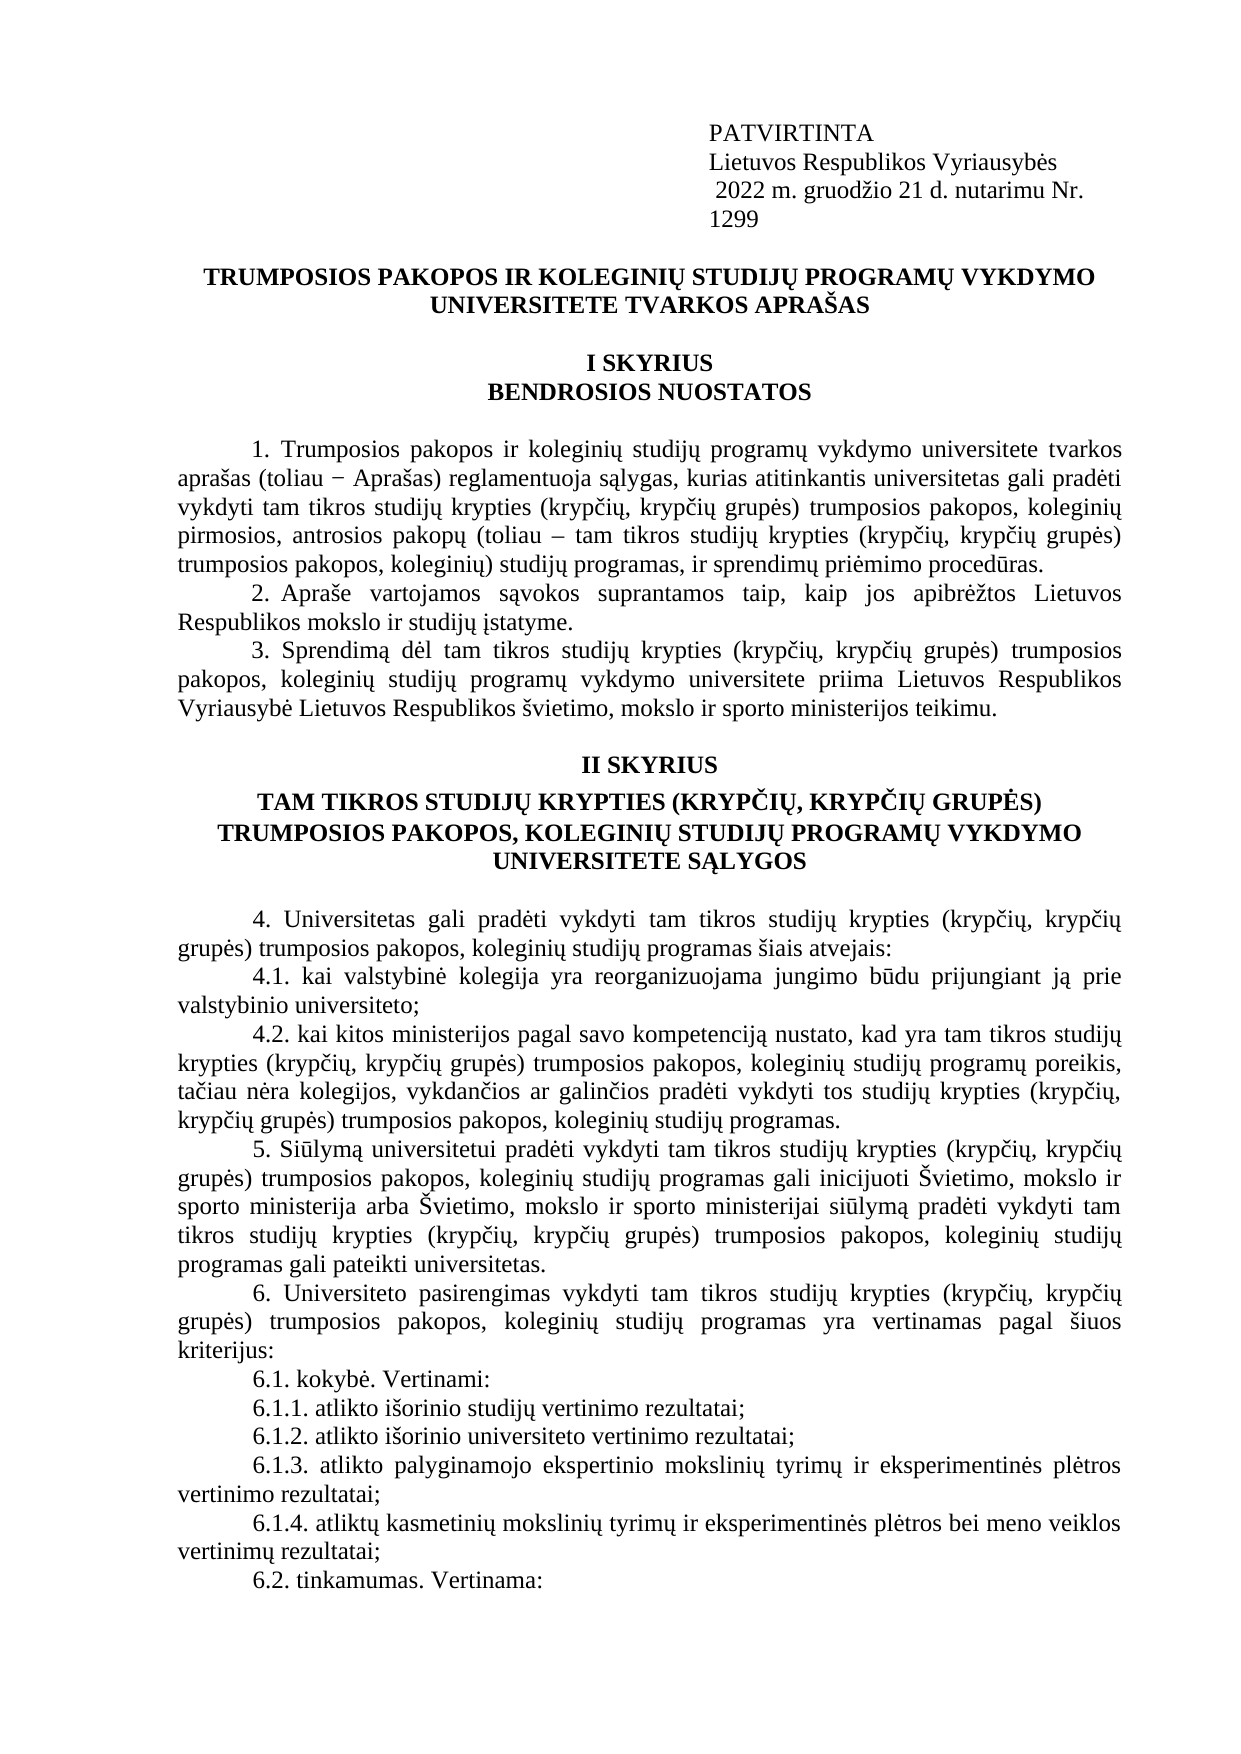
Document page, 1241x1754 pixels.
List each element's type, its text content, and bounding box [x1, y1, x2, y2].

text 6.1.1. atlikto išorinio studijų vertinimo rezultatai; [177, 1393, 1122, 1421]
text 6.1.2. atlikto išorinio universiteto vertinimo rezultatai; [177, 1421, 1122, 1450]
text 6. Universiteto pasirengimas vykdyti tam tikros studijų krypties (krypčių, krypčių grupės) trumposios pakopos, koleginių studijų programas yra vertinamas pagal šiuos kriterijus: [177, 1278, 1122, 1364]
text TAM TIKROS STUDIJŲ KRYPTIES (KRYPČIŲ, KRYPČIŲ GRUPĖS) TRUMPOSIOS PAKOPOS, KOLEGINIŲ STUDIJŲ PROGRAMŲ VYKDYMO UNIVERSITETE SĄLYGOS [177, 779, 1122, 875]
text 3. Sprendimą dėl tam tikros studijų krypties (krypčių, krypčių grupės) trumposios pakopos, koleginių studijų programų vykdymo universitete priima Lietuvos Respublikos Vyriausybė Lietuvos Respublikos švietimo, mokslo ir sporto ministerijos teikimu. [177, 636, 1122, 722]
subtitle TRUMPOSIOS PAKOPOS IR KOLEGINIŲ STUDIJŲ PROGRAMŲ VYKDYMO UNIVERSITETE TVARKOS APRAŠAS [177, 262, 1122, 319]
text 6.2. tinkamumas. Vertinama: [177, 1565, 1122, 1594]
subtitle BENDROSIOS NUOSTATOS [177, 377, 1122, 406]
text 5. Siūlymą universitetui pradėti vykdyti tam tikros studijų krypties (krypčių, krypčių grupės) trumposios pakopos, koleginių studijų programas gali inicijuoti Švietimo, mokslo ir sporto ministerija arba Švietimo, mokslo ir sporto ministerijai siūlymą pradėti vykdyti tam tikros studijų krypties (krypčių, krypčių grupės) trumposios pakopos, koleginių studijų programas gali pateikti universitetas. [177, 1134, 1122, 1278]
text 6.1.4. atliktų kasmetinių mokslinių tyrimų ir eksperimentinės plėtros bei meno veiklos vertinimų rezultatai; [177, 1508, 1122, 1565]
text II SKYRIUS [177, 751, 1122, 779]
text 4.2. kai kitos ministerijos pagal savo kompetenciją nustato, kad yra tam tikros studijų krypties (krypčių, krypčių grupės) trumposios pakopos, koleginių studijų programų poreikis, tačiau nėra kolegijos, vykdančios ar galinčios pradėti vykdyti tos studijų krypties (krypčių, krypčių grupės) trumposios pakopos, koleginių studijų programas. [177, 1019, 1122, 1134]
text 4.1. kai valstybinė kolegija yra reorganizuojama jungimo būdu prijungiant ją prie valstybinio universiteto; [177, 961, 1122, 1019]
subtitle I SKYRIUS [177, 348, 1122, 377]
text 2. Apraše vartojamos sąvokos suprantamos taip, kaip jos apibrėžtos Lietuvos Respublikos mokslo ir studijų įstatyme. [177, 578, 1122, 636]
text 1. Trumposios pakopos ir koleginių studijų programų vykdymo universitete tvarkos aprašas (toliau − Aprašas) reglamentuoja sąlygas, kurias atitinkantis universitetas gali pradėti vykdyti tam tikros studijų krypties (krypčių, krypčių grupės) trumposios pakopos, koleginių pirmosios, antrosios pakopų (toliau – tam tikros studijų krypties (krypčių, krypčių grupės) trumposios pakopos, koleginių) studijų programas, ir sprendimų priėmimo procedūras. [177, 434, 1122, 578]
text 2022 m. gruodžio 21 d. nutarimu Nr. 1299 [709, 176, 1122, 233]
text Lietuvos Respublikos Vyriausybės [709, 147, 1122, 176]
text 4. Universitetas gali pradėti vykdyti tam tikros studijų krypties (krypčių, krypčių grupės) trumposios pakopos, koleginių studijų programas šiais atvejais: [177, 904, 1122, 961]
text 6.1.3. atlikto palyginamojo ekspertinio mokslinių tyrimų ir eksperimentinės plėtros vertinimo rezultatai; [177, 1450, 1122, 1508]
text PATVIRTINTA [709, 118, 1122, 147]
text 6.1. kokybė. Vertinami: [177, 1364, 1122, 1393]
